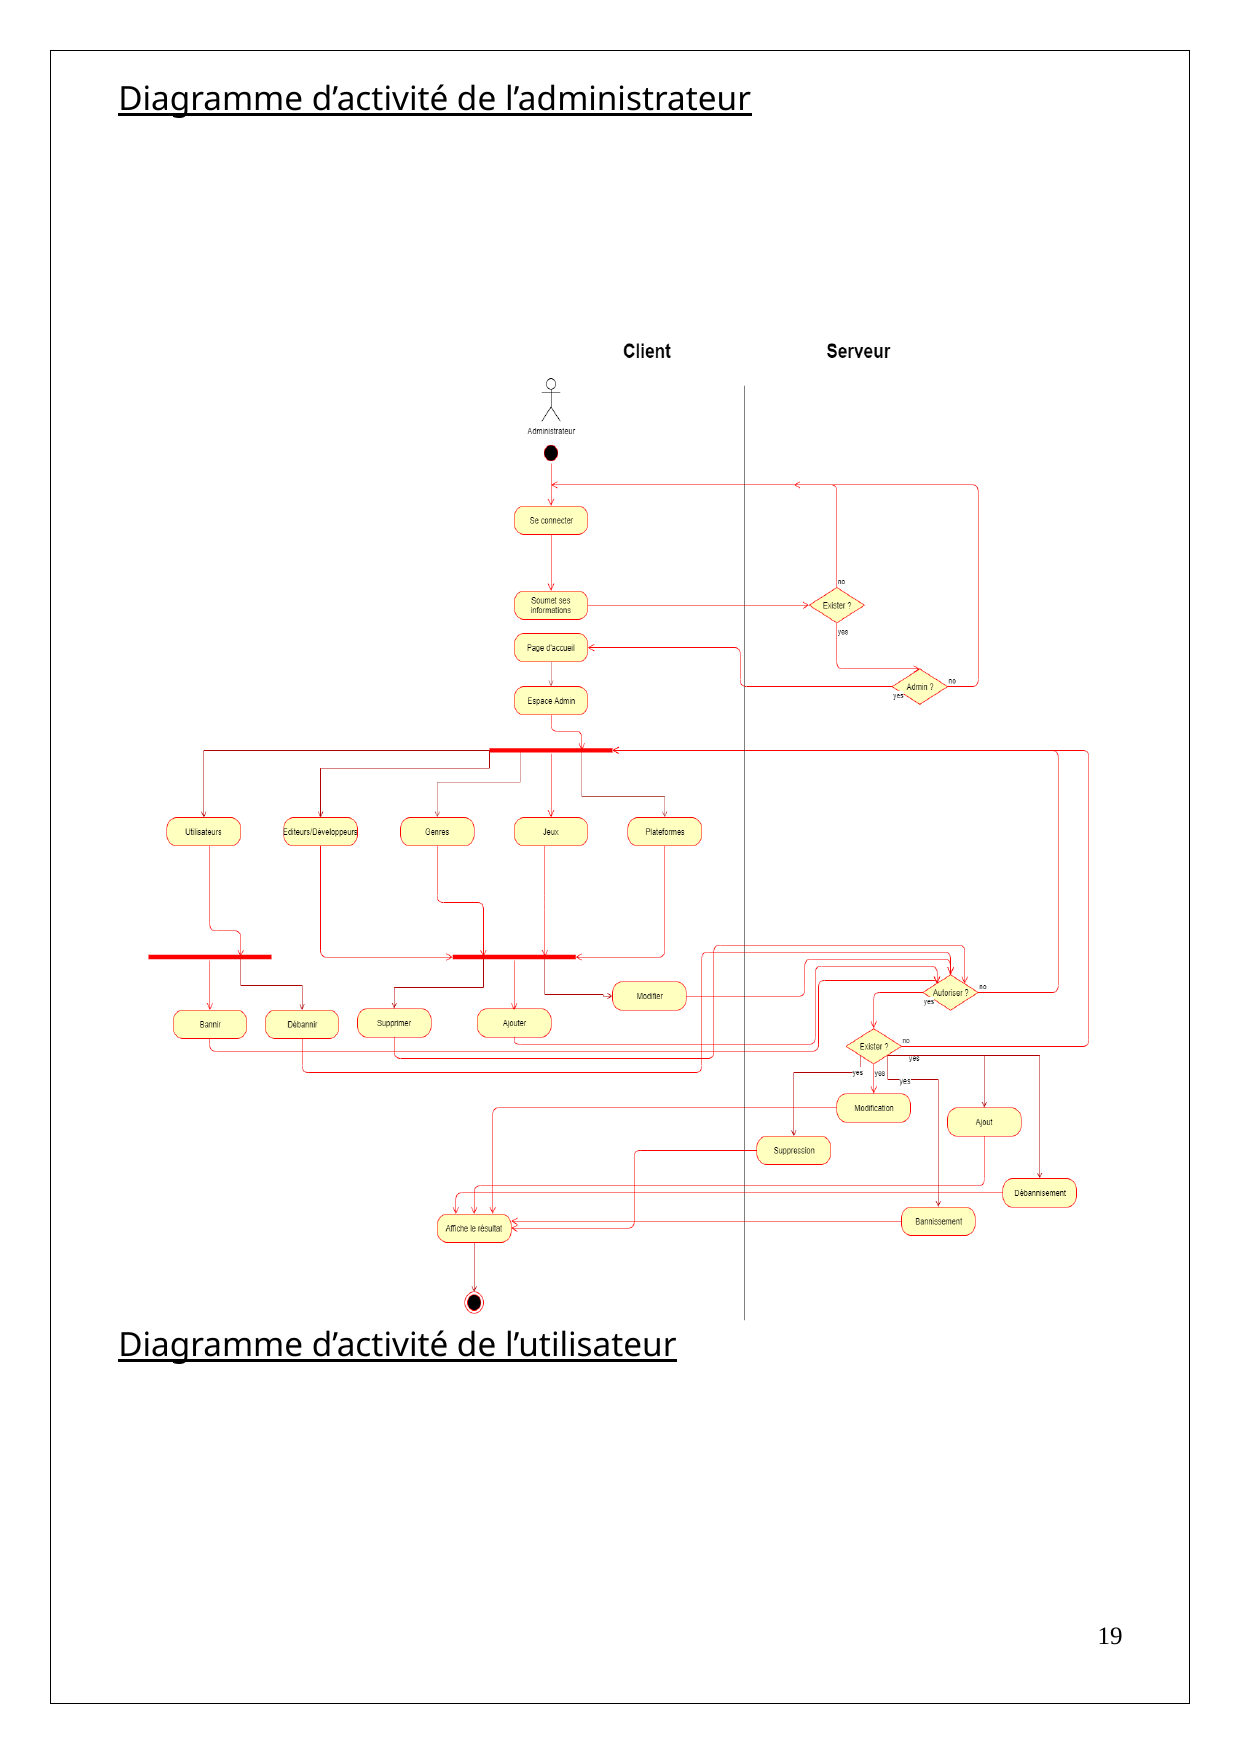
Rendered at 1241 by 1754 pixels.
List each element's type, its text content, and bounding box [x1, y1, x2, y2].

text Diagramme d’activité de l’utilisateur [118, 540, 1122, 1366]
text Diagramme d’activité de l’administrateur [118, 75, 1122, 120]
